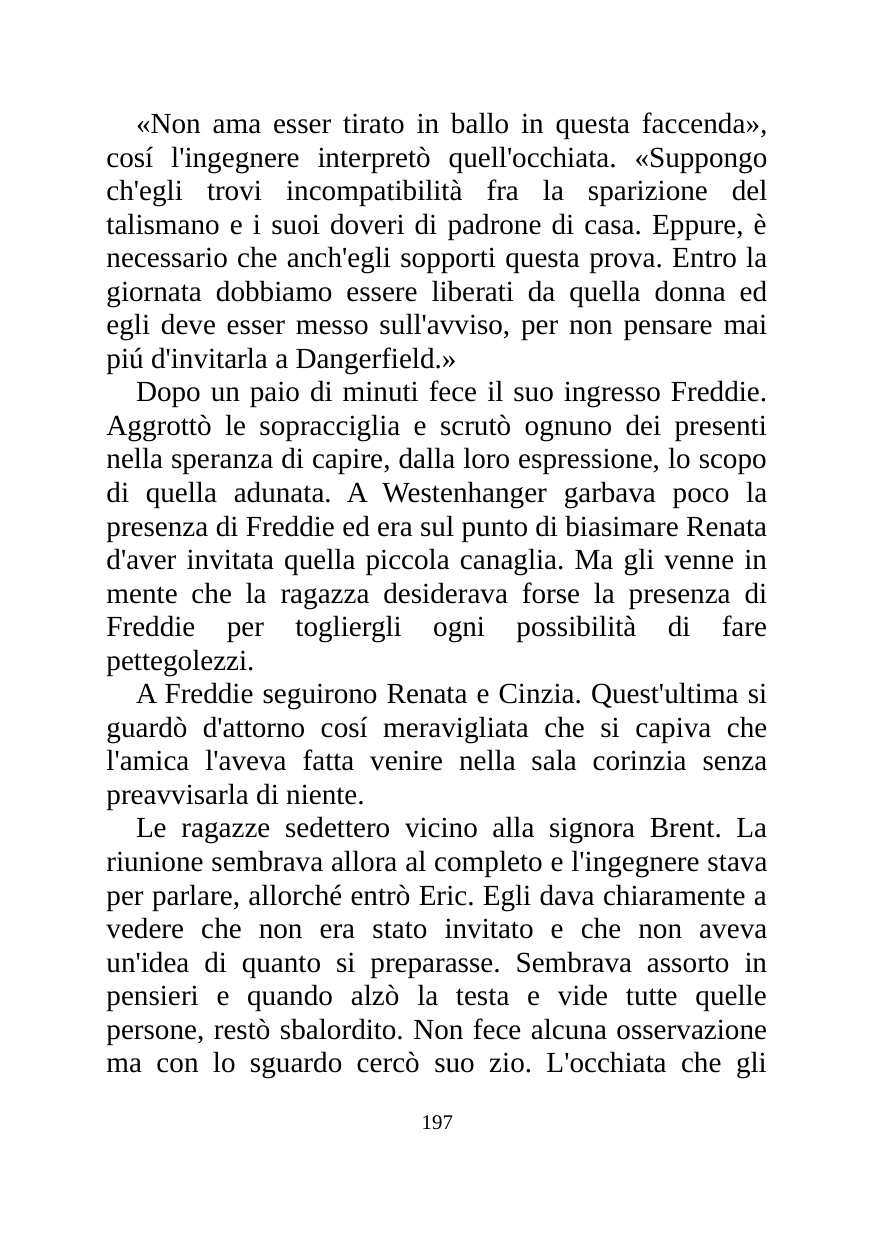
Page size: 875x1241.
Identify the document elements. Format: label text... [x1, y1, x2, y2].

text Le ragazze sedettero vicino alla signora Brent. La riunione sembrava allora al completo e l'ingegnere stava per parlare, allorché entrò Eric. Egli dava chiaramente a vedere che non era stato invitato e che non aveva un'idea di quanto si preparasse. Sembrava assorto in pensieri e quando alzò la testa e vide tutte quelle persone, restò sbalordito. Non fece alcuna osservazione ma con lo sguardo cercò suo zio. L'occhiata che gli [106, 811, 768, 1079]
text «Non ama esser tirato in ballo in questa faccenda», cosí l'ingegnere interpretò quell'occhiata. «Suppongo ch'egli trovi incompatibilità fra la sparizione del talismano e i suoi doveri di padrone di casa. Eppure, è necessario che anch'egli sopporti questa prova. Entro la giornata dobbiamo essere liberati da quella donna ed egli deve esser messo sull'avviso, per non pensare mai piú d'invitarla a Dangerfield.» [106, 106, 768, 374]
text A Freddie seguirono Renata e Cinzia. Quest'ultima si guardò d'attorno cosí meravigliata che si capiva che l'amica l'aveva fatta venire nella sala corinzia senza preavvisarla di niente. [106, 676, 768, 811]
text Dopo un paio di minuti fece il suo ingresso Freddie. Aggrottò le sopracciglia e scrutò ognuno dei presenti nella speranza di capire, dalla loro espressione, lo scopo di quella adunata. A Westenhanger garbava poco la presenza di Freddie ed era sul punto di biasimare Renata d'aver invitata quella piccola canaglia. Ma gli venne in mente che la ragazza desiderava forse la presenza di Freddie per togliergli ogni possibilità di fare pettegolezzi. [106, 374, 768, 676]
